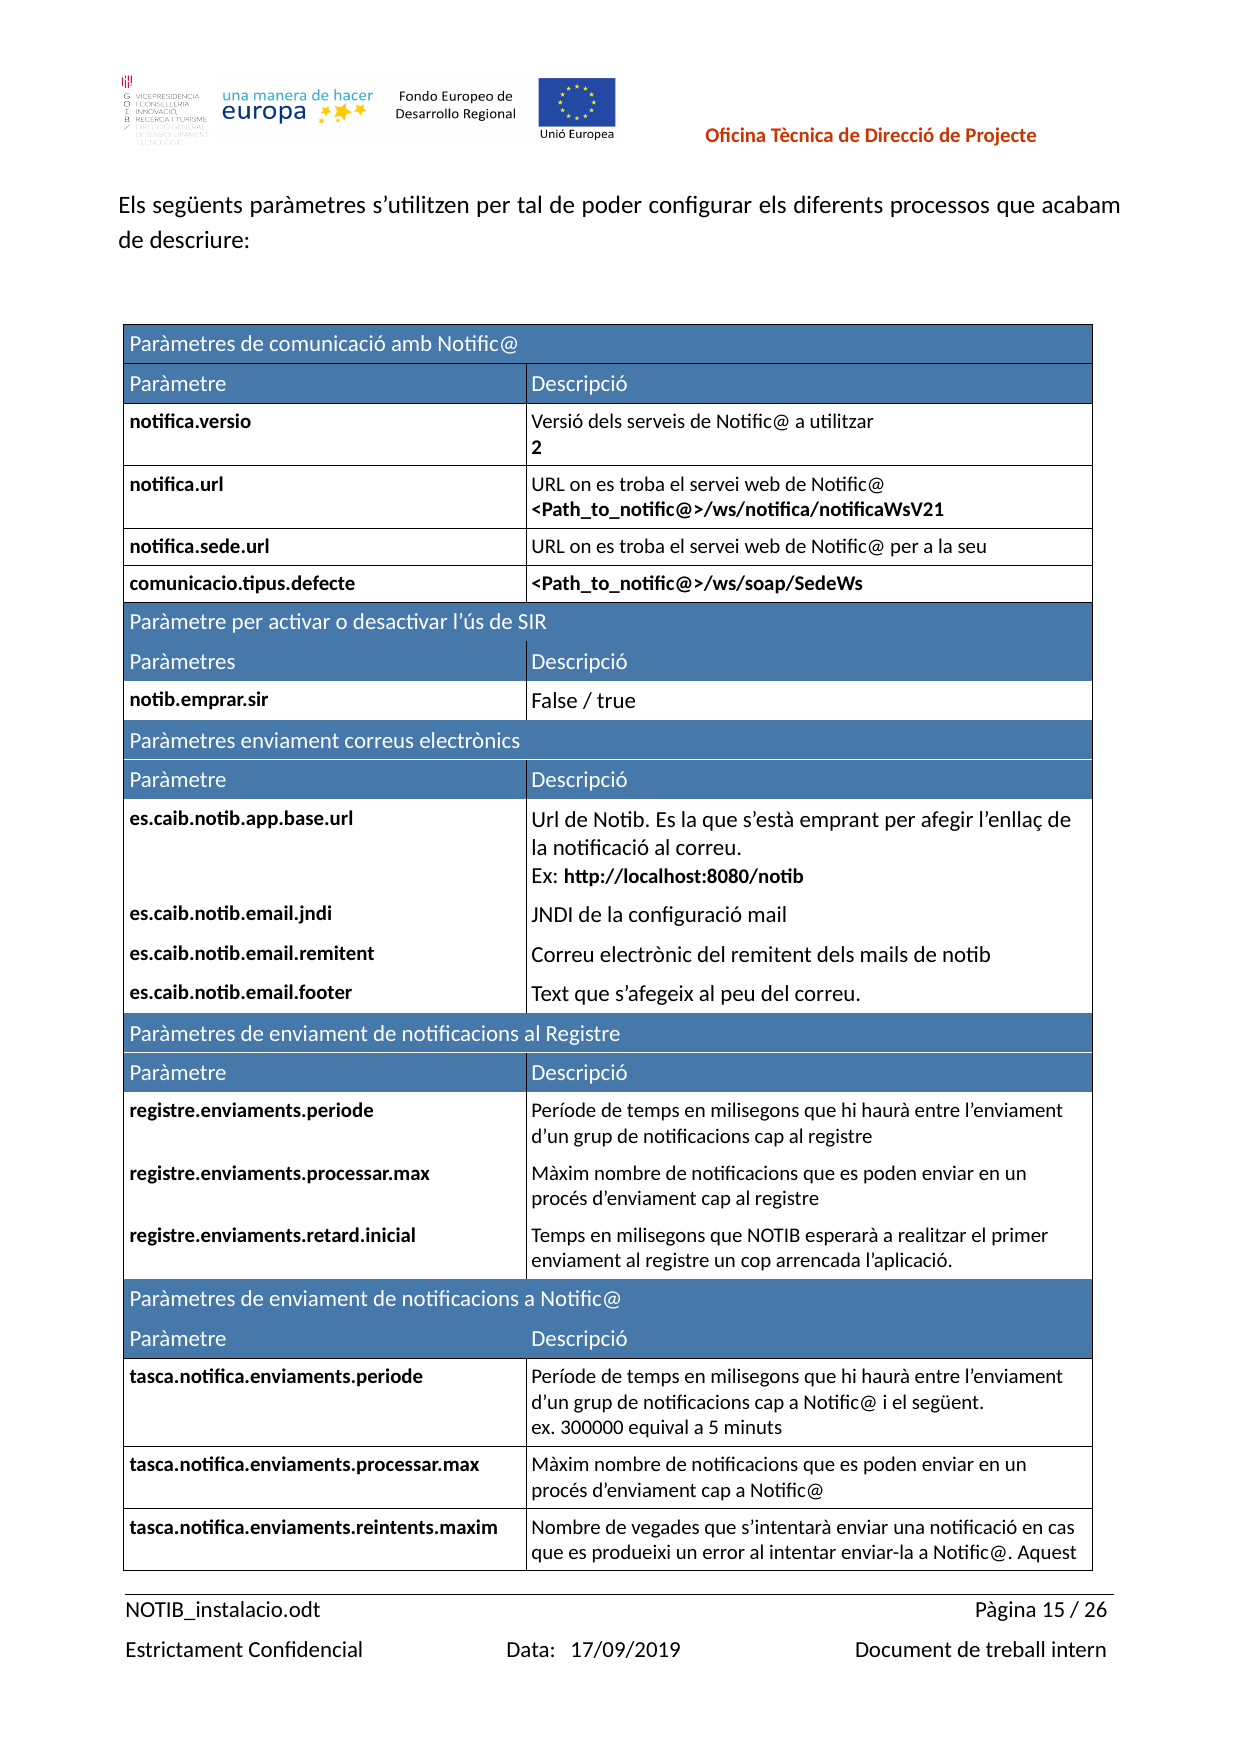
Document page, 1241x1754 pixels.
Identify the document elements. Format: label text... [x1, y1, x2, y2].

table_cell Descripció [526, 1318, 1092, 1358]
table_cell Descripció [527, 364, 1092, 403]
table_cell JNDI de la configuració mail [527, 895, 1092, 934]
table_cell Màxim nombre de notificacions que es poden enviar en un procés d’enviament cap a Notific@ [527, 1447, 1092, 1508]
table_cell Nombre de vegades que s’intentarà enviar una notificació en cas que es produeixi un error al intentar enviar-la a Notific@. Aquest [527, 1509, 1092, 1570]
table_cell Paràmetres [124, 641, 526, 681]
table_cell registre.enviaments.processar.max [124, 1154, 526, 1217]
table_cell Paràmetre [124, 1318, 526, 1358]
picture [219, 73, 621, 147]
table_cell Paràmetre per activar o desactivar l’ús de SIR [124, 603, 1092, 641]
table_cell es.caib.notib.email.remitent [124, 934, 526, 973]
table_cell tasca.notifica.enviaments.periode [124, 1359, 526, 1446]
table_cell Paràmetres de enviament de notificacions a Notific@ [124, 1279, 1092, 1318]
table_cell Període de temps en milisegons que hi haurà entre l’enviament d’un grup de notificacions cap a Notific@ i el següent. ex. 300000 equival a 5 minuts [527, 1359, 1092, 1446]
table_cell es.caib.notib.email.footer [124, 974, 526, 1013]
table_cell notifica.versio [124, 404, 526, 465]
table_cell Paràmetre [124, 364, 526, 403]
table_cell Descripció [527, 641, 1092, 681]
table_cell Paràmetre [124, 1053, 526, 1092]
table_cell False / true [527, 681, 1092, 720]
picture [118, 73, 213, 147]
table_cell Descripció [527, 760, 1092, 799]
table_cell Descripció [527, 1053, 1092, 1092]
table_cell <Path_to_notific@>/ws/soap/SedeWs [527, 566, 1092, 602]
table_cell notib.emprar.sir [124, 681, 526, 720]
table_cell tasca.notifica.enviaments.processar.max [124, 1447, 526, 1508]
table_cell Versió dels serveis de Notific@ a utilitzar 2 [527, 404, 1092, 465]
table_cell Paràmetres de enviament de notificacions al Registre [124, 1013, 1092, 1052]
table_cell registre.enviaments.periode [124, 1092, 526, 1154]
table_cell Text que s’afegeix al peu del correu. [527, 974, 1092, 1013]
table_cell tasca.notifica.enviaments.reintents.maxim [124, 1509, 526, 1570]
text Els següents paràmetres s’utilitzen per tal de poder configurar els diferents processos que acabam de descriure: [118, 189, 1122, 255]
table_cell Correu electrònic del remitent dels mails de notib [527, 934, 1092, 973]
table_cell Url de Notib. Es la que s’està emprant per afegir l’enllaç de la notificació al correu. Ex: http://localhost:8080/notib [527, 799, 1092, 894]
table_cell Temps en milisegons que NOTIB esperarà a realitzar el primer enviament al registre un cop arrencada l’aplicació. [527, 1217, 1092, 1279]
table_cell notifica.url [124, 466, 526, 528]
table_cell Període de temps en milisegons que hi haurà entre l’enviament d’un grup de notificacions cap al registre [527, 1092, 1092, 1154]
table_cell es.caib.notib.app.base.url [124, 799, 526, 894]
table_cell URL on es troba el servei web de Notific@ <Path_to_notific@>/ws/notifica/notificaWsV21 [527, 466, 1092, 528]
table_cell comunicacio.tipus.defecte [124, 566, 526, 602]
table_cell Paràmetres enviament correus electrònics [124, 720, 1092, 759]
table_cell es.caib.notib.email.jndi [124, 895, 526, 934]
table_header Paràmetres de comunicació amb Notific@ [124, 325, 1092, 363]
table_cell notifica.sede.url [124, 529, 526, 564]
table_cell Màxim nombre de notificacions que es poden enviar en un procés d’enviament cap al registre [527, 1154, 1092, 1217]
table_cell Paràmetre [124, 760, 526, 799]
table_cell URL on es troba el servei web de Notific@ per a la seu [527, 529, 1092, 564]
table_cell registre.enviaments.retard.inicial [124, 1217, 526, 1279]
